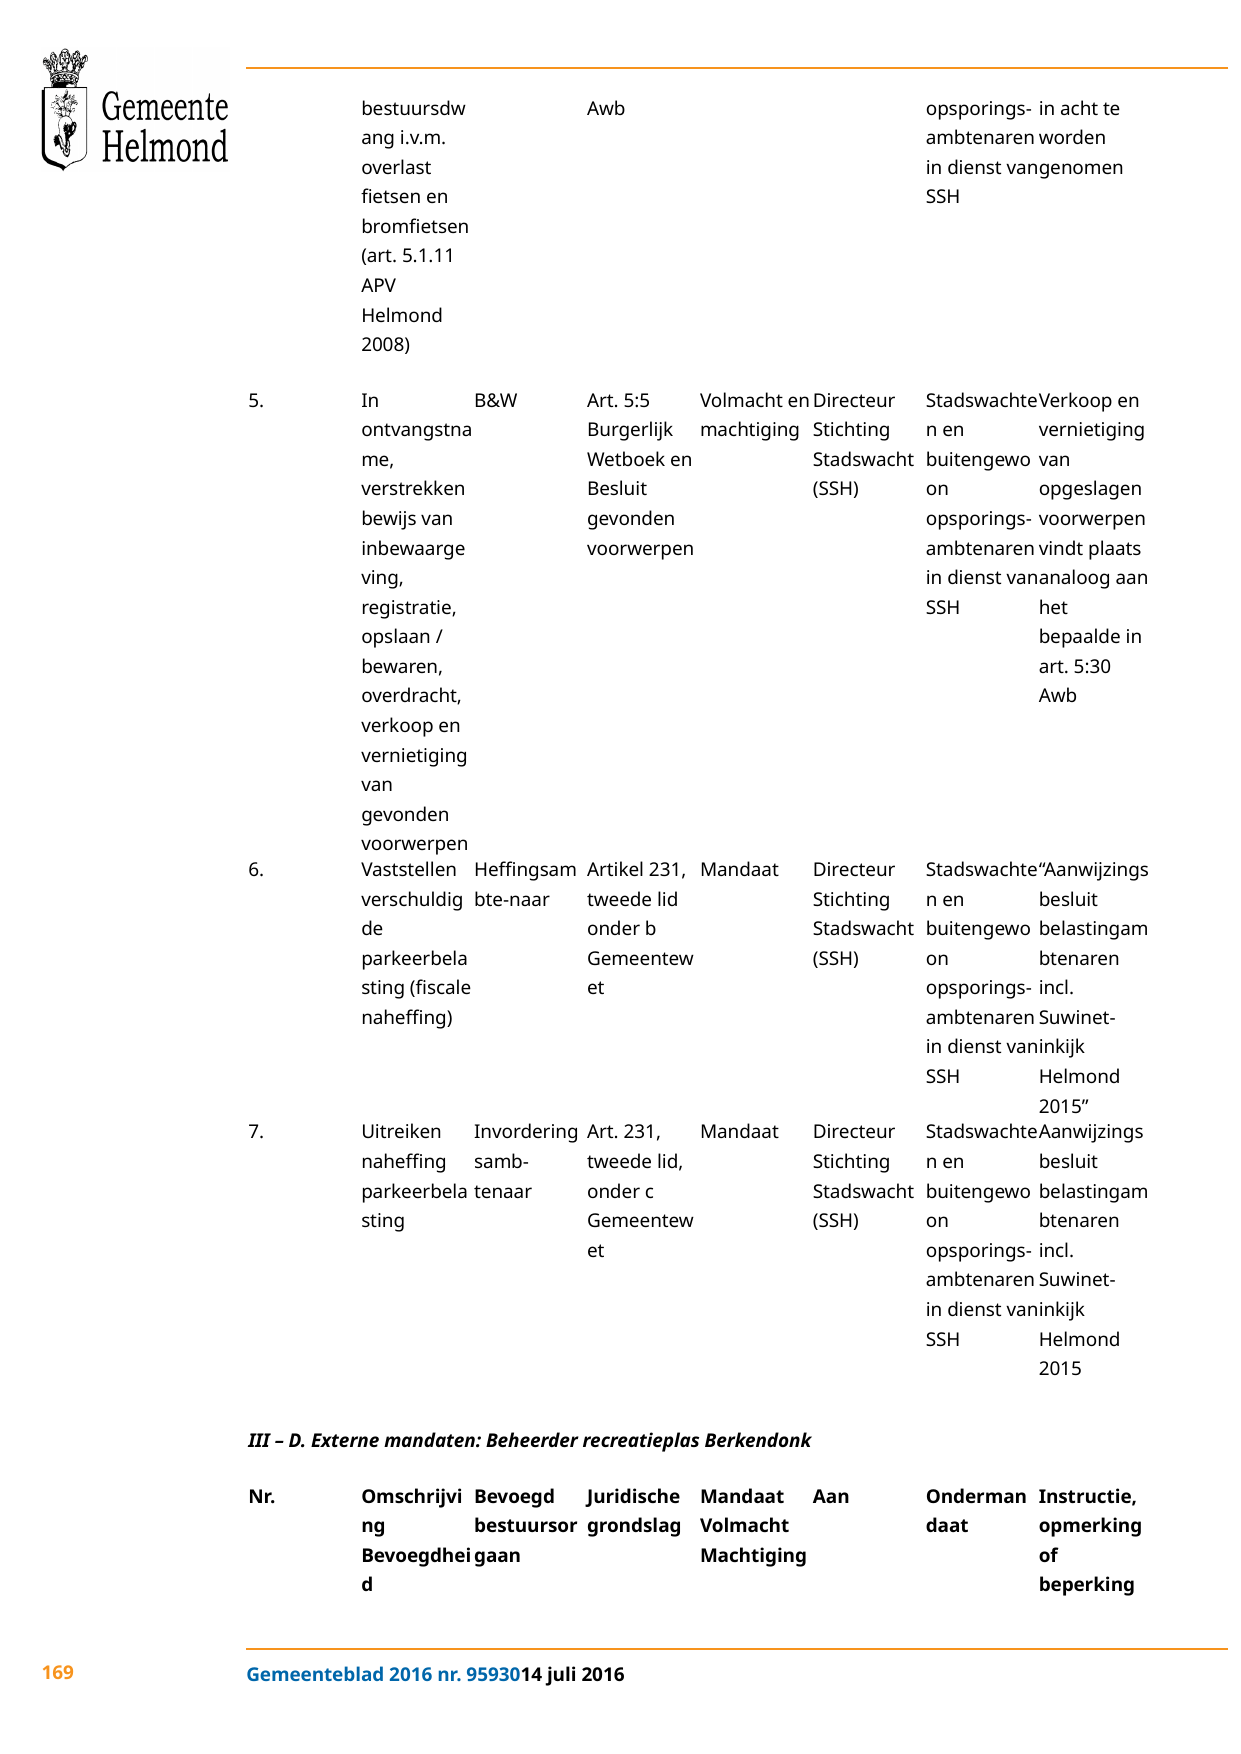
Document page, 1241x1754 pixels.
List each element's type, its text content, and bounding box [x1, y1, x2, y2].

table_cell bestuursdwang i.v.m. overlast fietsen en bromfietsen (art. 5.1.11 APV Helmond 2008) [361, 95, 474, 387]
table_cell 5. [248, 387, 361, 856]
table_cell Art. 231, tweede lid, onder c Gemeentewet [587, 1119, 700, 1381]
table_cell “Aanwijzingsbesluit belastingambtenaren incl. Suwinet-inkijk Helmond 2015” [1039, 856, 1152, 1119]
table_cell Stadswachten en buitengewoon opsporings-ambtenaren in dienst van SSH [926, 387, 1038, 856]
picture [41, 47, 231, 172]
text III – D. Externe mandaten: Beheerder recreatieplas Berkendonk [248, 1427, 1152, 1453]
table_cell Stadswachten en buitengewoon opsporings-ambtenaren in dienst van SSH [926, 1119, 1038, 1381]
table_cell B&W [474, 387, 587, 856]
table_cell Directeur Stichting Stadswacht (SSH) [813, 856, 926, 1119]
table_cell in acht te worden genomen [1039, 95, 1152, 387]
table_cell 7. [248, 1119, 361, 1381]
table_header Ondermandaat [926, 1483, 1038, 1597]
table_cell In ontvangstname, verstrekken bewijs van inbewaargeving, registratie, opslaan / bewaren, overdracht, verkoop en vernietiging van gevonden voorwerpen [361, 387, 474, 856]
table_cell Stadswachten en buitengewoon opsporings-ambtenaren in dienst van SSH [926, 856, 1038, 1119]
table_header Instructie, opmerking of beperking [1039, 1483, 1152, 1597]
table_cell Mandaat [700, 856, 813, 1119]
table_header Bevoegd bestuursorgaan [474, 1483, 587, 1597]
table_header Juridische grondslag [587, 1483, 700, 1597]
table_header Nr. [248, 1483, 361, 1597]
table_cell Directeur Stichting Stadswacht (SSH) [813, 1119, 926, 1381]
table_cell [474, 95, 587, 387]
table_cell 6. [248, 856, 361, 1119]
table_header Omschrijving Bevoegdheid [361, 1483, 474, 1597]
table_cell [248, 95, 361, 387]
table_cell [700, 95, 813, 387]
table_cell Uitreiken naheffing parkeerbelasting [361, 1119, 474, 1381]
table_cell Art. 5:5 Burgerlijk Wetboek en Besluit gevonden voorwerpen [587, 387, 700, 856]
table_cell Directeur Stichting Stadswacht (SSH) [813, 387, 926, 856]
table_header Aan [813, 1483, 926, 1597]
table_cell Heffingsambte-naar [474, 856, 587, 1119]
table_cell Invorderingsamb-tenaar [474, 1119, 587, 1381]
table_cell Awb [587, 95, 700, 387]
table_cell opsporings-ambtenaren in dienst van SSH [926, 95, 1038, 387]
table_cell Artikel 231, tweede lid onder b Gemeentewet [587, 856, 700, 1119]
table_cell Vaststellen verschuldigde parkeerbelasting (fiscale naheffing) [361, 856, 474, 1119]
table_cell Volmacht en machtiging [700, 387, 813, 856]
table_cell Verkoop en vernietiging van opgeslagen voorwerpen vindt plaats analoog aan het bepaalde in art. 5:30 Awb [1039, 387, 1152, 856]
table_cell Mandaat [700, 1119, 813, 1381]
table_header Mandaat Volmacht Machtiging [700, 1483, 813, 1597]
table_cell Aanwijzingsbesluit belastingambtenaren incl. Suwinet-inkijk Helmond 2015 [1039, 1119, 1152, 1381]
table_cell [813, 95, 926, 387]
